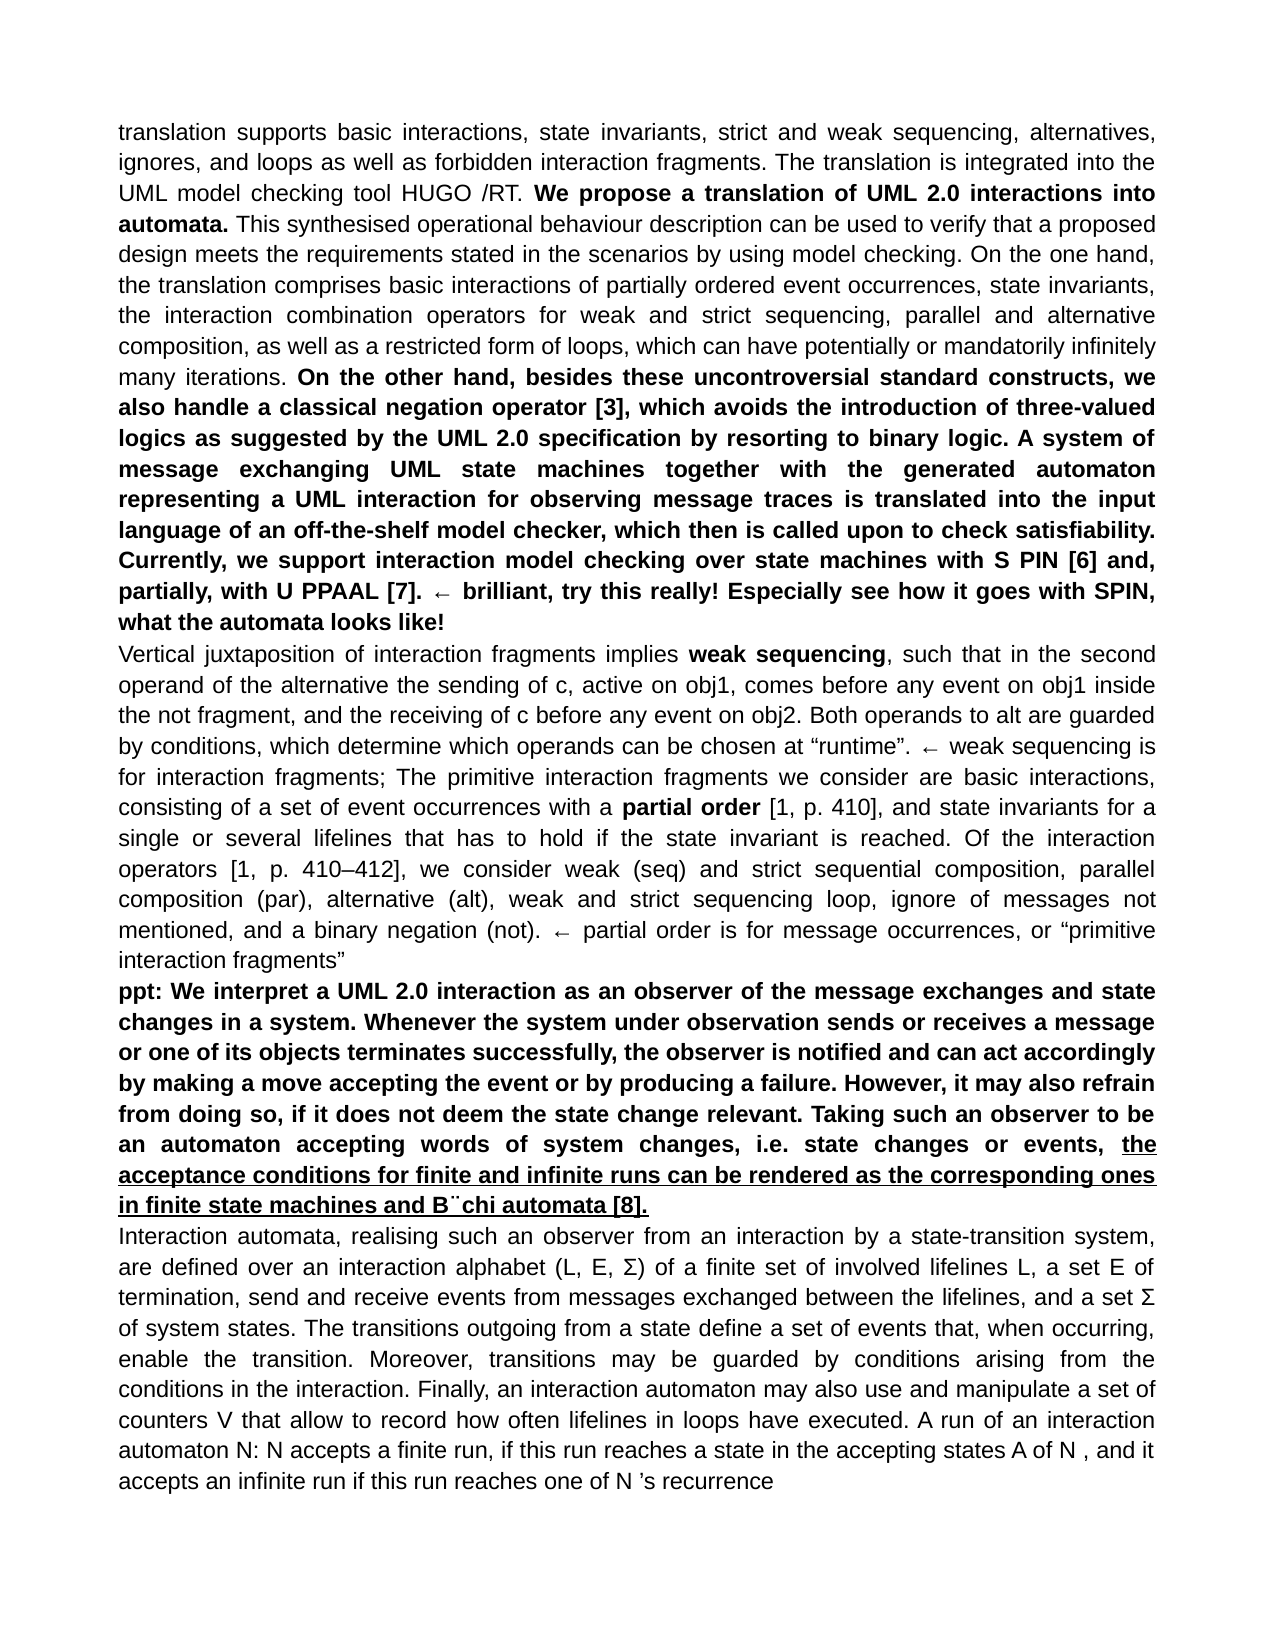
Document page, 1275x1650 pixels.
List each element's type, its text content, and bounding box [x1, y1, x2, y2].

text translation supports basic interactions, state invariants, strict and weak sequencing, alternatives, ignores, and loops as well as forbidden interaction fragments. The translation is integrated into the UML model checking tool HUGO /RT. We propose a translation of UML 2.0 interactions into automata. This synthesised operational behaviour description can be used to verify that a proposed design meets the requirements stated in the scenarios by using model checking. On the one hand, the translation comprises basic interactions of partially ordered event occurrences, state invariants, the interaction combination operators for weak and strict sequencing, parallel and alternative composition, as well as a restricted form of loops, which can have potentially or mandatorily infinitely many iterations. On the other hand, besides these uncontroversial standard constructs, we also handle a classical negation operator [3], which avoids the introduction of three-valued logics as suggested by the UML 2.0 specification by resorting to binary logic. A system of message exchanging UML state machines together with the generated automaton representing a UML interaction for observing message traces is translated into the input language of an off-the-shelf model checker, which then is called upon to check satisfiability. Currently, we support interaction model checking over state machines with S PIN [6] and, partially, with U PPAAL [7]. ← brilliant, try this really! Especially see how it goes with SPIN, what the automata looks like! [118, 118, 1157, 635]
text Vertical juxtaposition of interaction fragments implies weak sequencing, such that in the second operand of the alternative the sending of c, active on obj1, comes before any event on obj1 inside the not fragment, and the receiving of c before any event on obj2. Both operands to alt are guarded by conditions, which determine which operands can be chosen at “runtime”. ← weak sequencing is for interaction fragments; The primitive interaction fragments we consider are basic interactions, consisting of a set of event occurrences with a partial order [1, p. 410], and state invariants for a single or several lifelines that has to hold if the state invariant is reached. Of the interaction operators [1, p. 410–412], we consider weak (seq) and strict sequential composition, parallel composition (par), alternative (alt), weak and strict sequencing loop, ignore of messages not mentioned, and a binary negation (not). ← partial order is for message occurrences, or “primitive interaction fragments” [118, 639, 1157, 974]
text ppt: We interpret a UML 2.0 interaction as an observer of the message exchanges and state changes in a system. Whenever the system under observation sends or receives a message or one of its objects terminates successfully, the observer is notified and can act accordingly by making a move accepting the event or by producing a failure. However, it may also refrain from doing so, if it does not deem the state change relevant. Taking such an observer to be an automaton accepting words of system changes, i.e. state changes or events, the acceptance conditions for finite and infinite runs can be rendered as the corresponding ones [118, 977, 1157, 1185]
text in finite state machines and B ̈ chi automata [8]. [118, 1186, 1157, 1219]
text Interaction automata, realising such an observer from an interaction by a state-transition system, are defined over an interaction alphabet (L, E, Σ) of a finite set of involved lifelines L, a set E of termination, send and receive events from messages exchanged between the lifelines, and a set Σ of system states. The transitions outgoing from a state define a set of events that, when occurring, enable the transition. Moreover, transitions may be guarded by conditions arising from the conditions in the interaction. Finally, an interaction automaton may also use and manipulate a set of counters V that allow to record how often lifelines in loops have executed. A run of an interaction automaton N: N accepts a finite run, if this run reaches a state in the accepting states A of N , and it accepts an infinite run if this run reaches one of N ’s recurrence [118, 1222, 1157, 1494]
